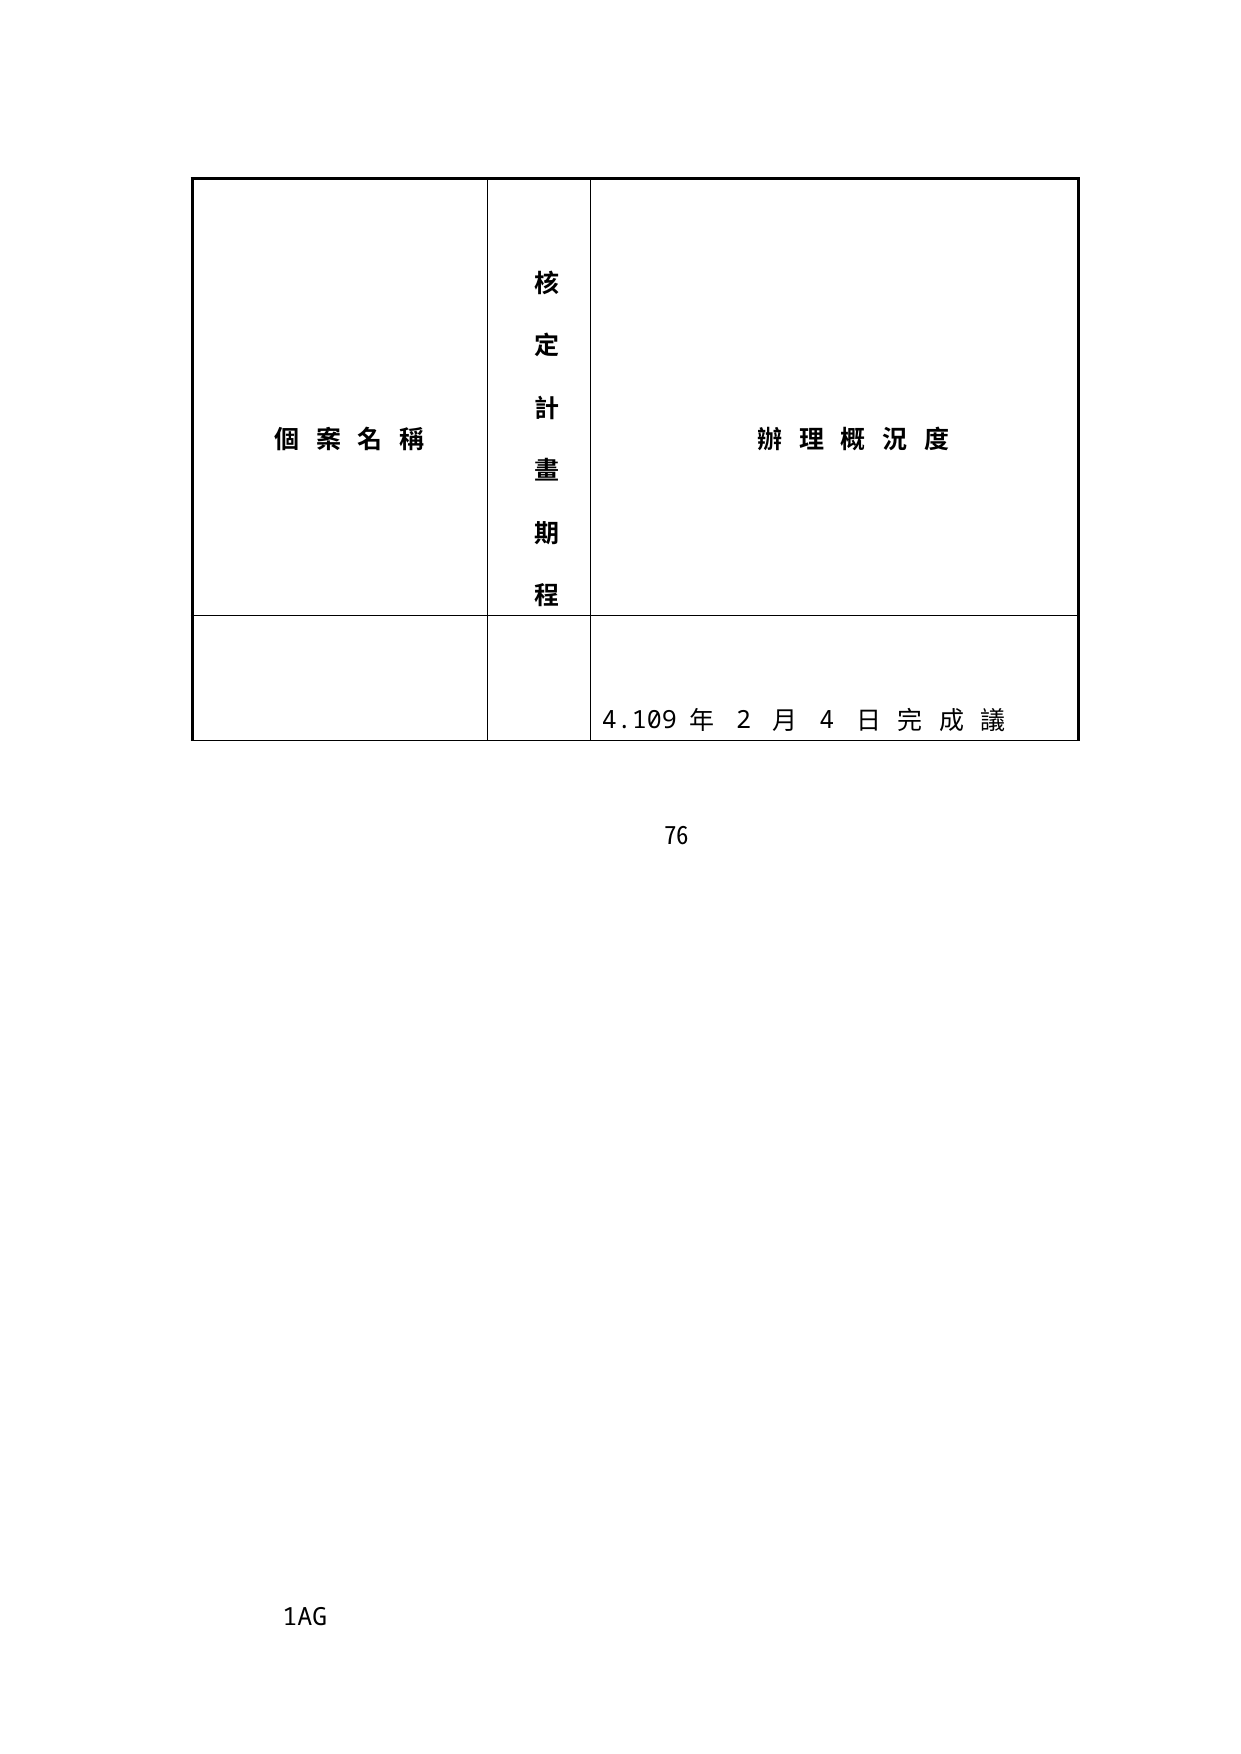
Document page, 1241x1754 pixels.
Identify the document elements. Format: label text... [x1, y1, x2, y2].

table_cell [488, 616, 590, 740]
table_cell 4.109年2月4日完成議 [591, 616, 1077, 740]
table_header 辦理概況度 [591, 180, 1077, 615]
table_header 個案名稱 [194, 180, 487, 615]
table_cell [194, 616, 487, 740]
table_header 核定計畫期程 [488, 180, 590, 615]
